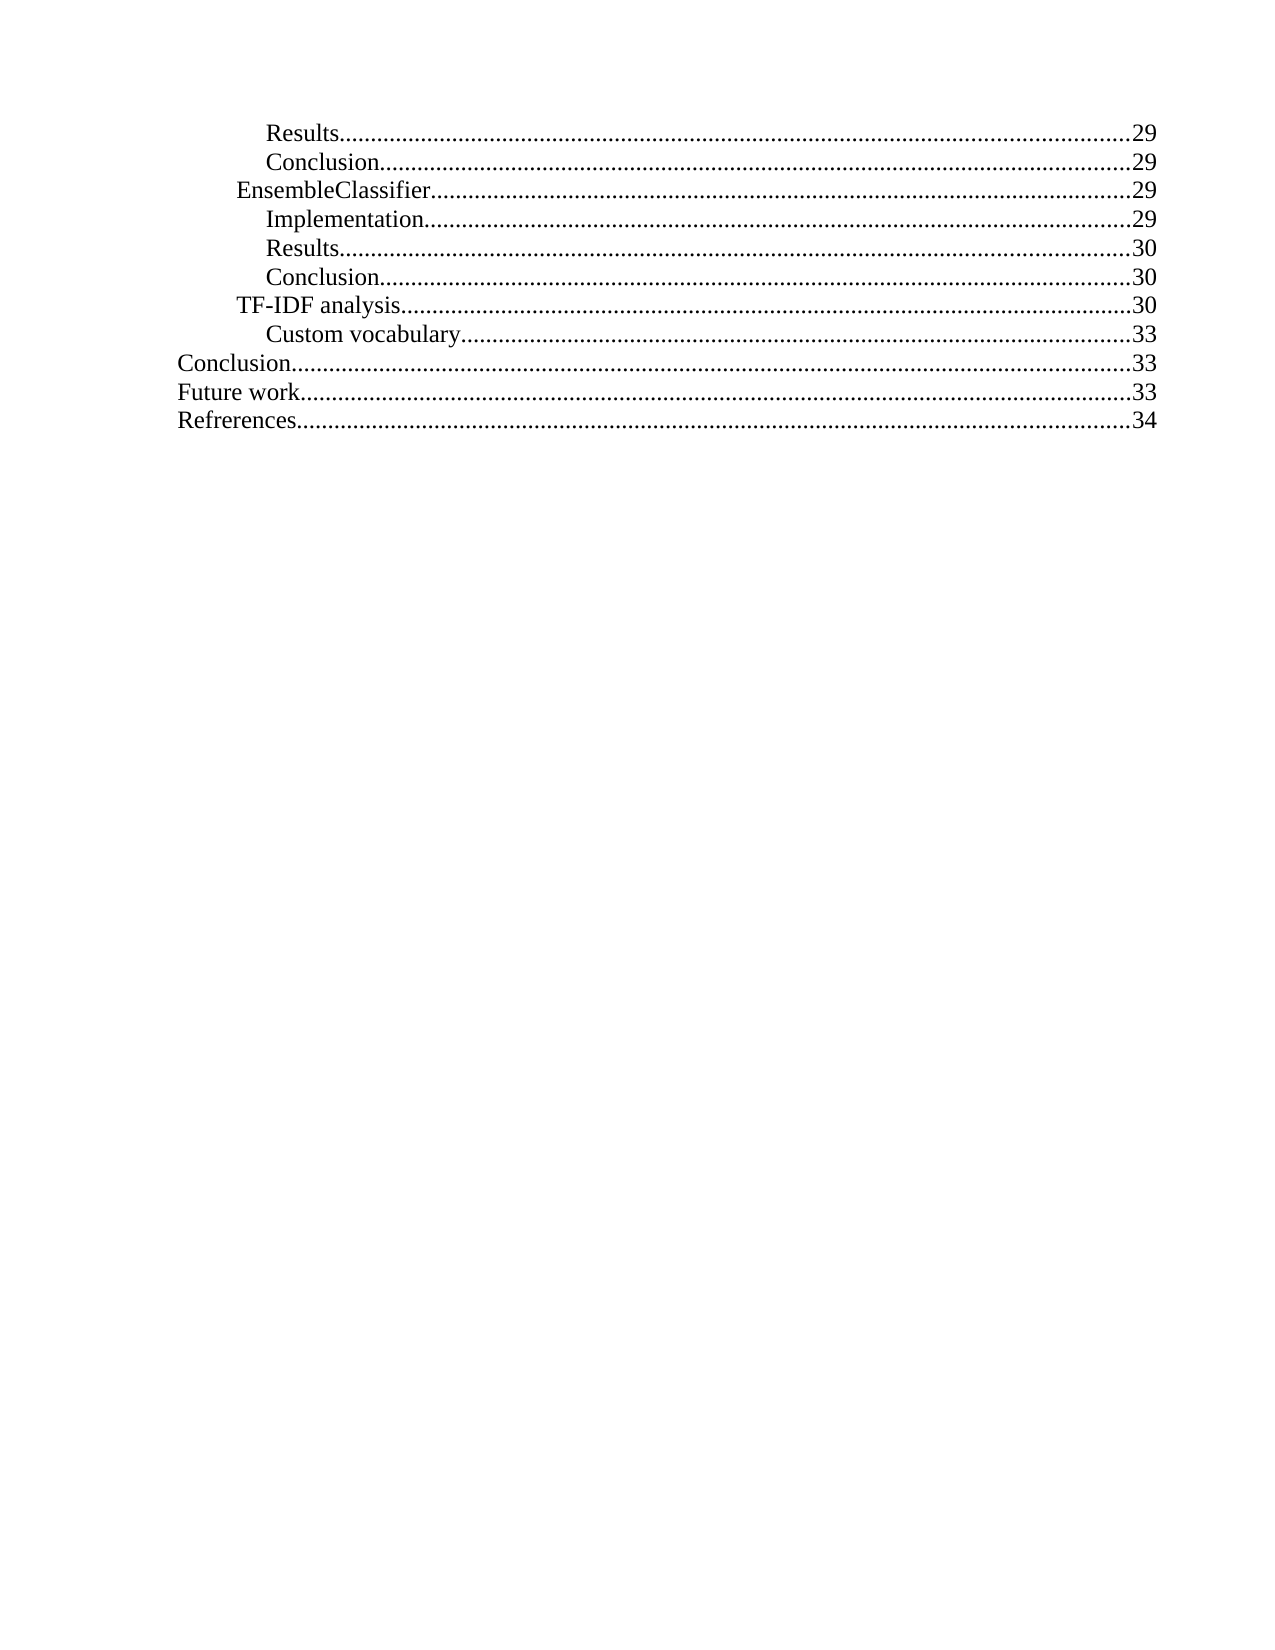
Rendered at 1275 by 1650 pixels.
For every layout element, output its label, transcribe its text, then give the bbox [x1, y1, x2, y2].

text Conclusion 29 [266, 147, 1157, 176]
text Results 29 [266, 118, 1157, 147]
text TF-IDF analysis 30 [236, 291, 1157, 319]
text EnsembleClassifier 29 [236, 176, 1157, 204]
text Refrerences 34 [177, 406, 1157, 434]
text Conclusion 33 [177, 348, 1157, 377]
text Conclusion 30 [266, 262, 1157, 291]
text Implementation 29 [266, 204, 1157, 233]
text Future work 33 [177, 377, 1157, 406]
text Custom vocabulary 33 [266, 319, 1157, 348]
text Results 30 [266, 233, 1157, 262]
